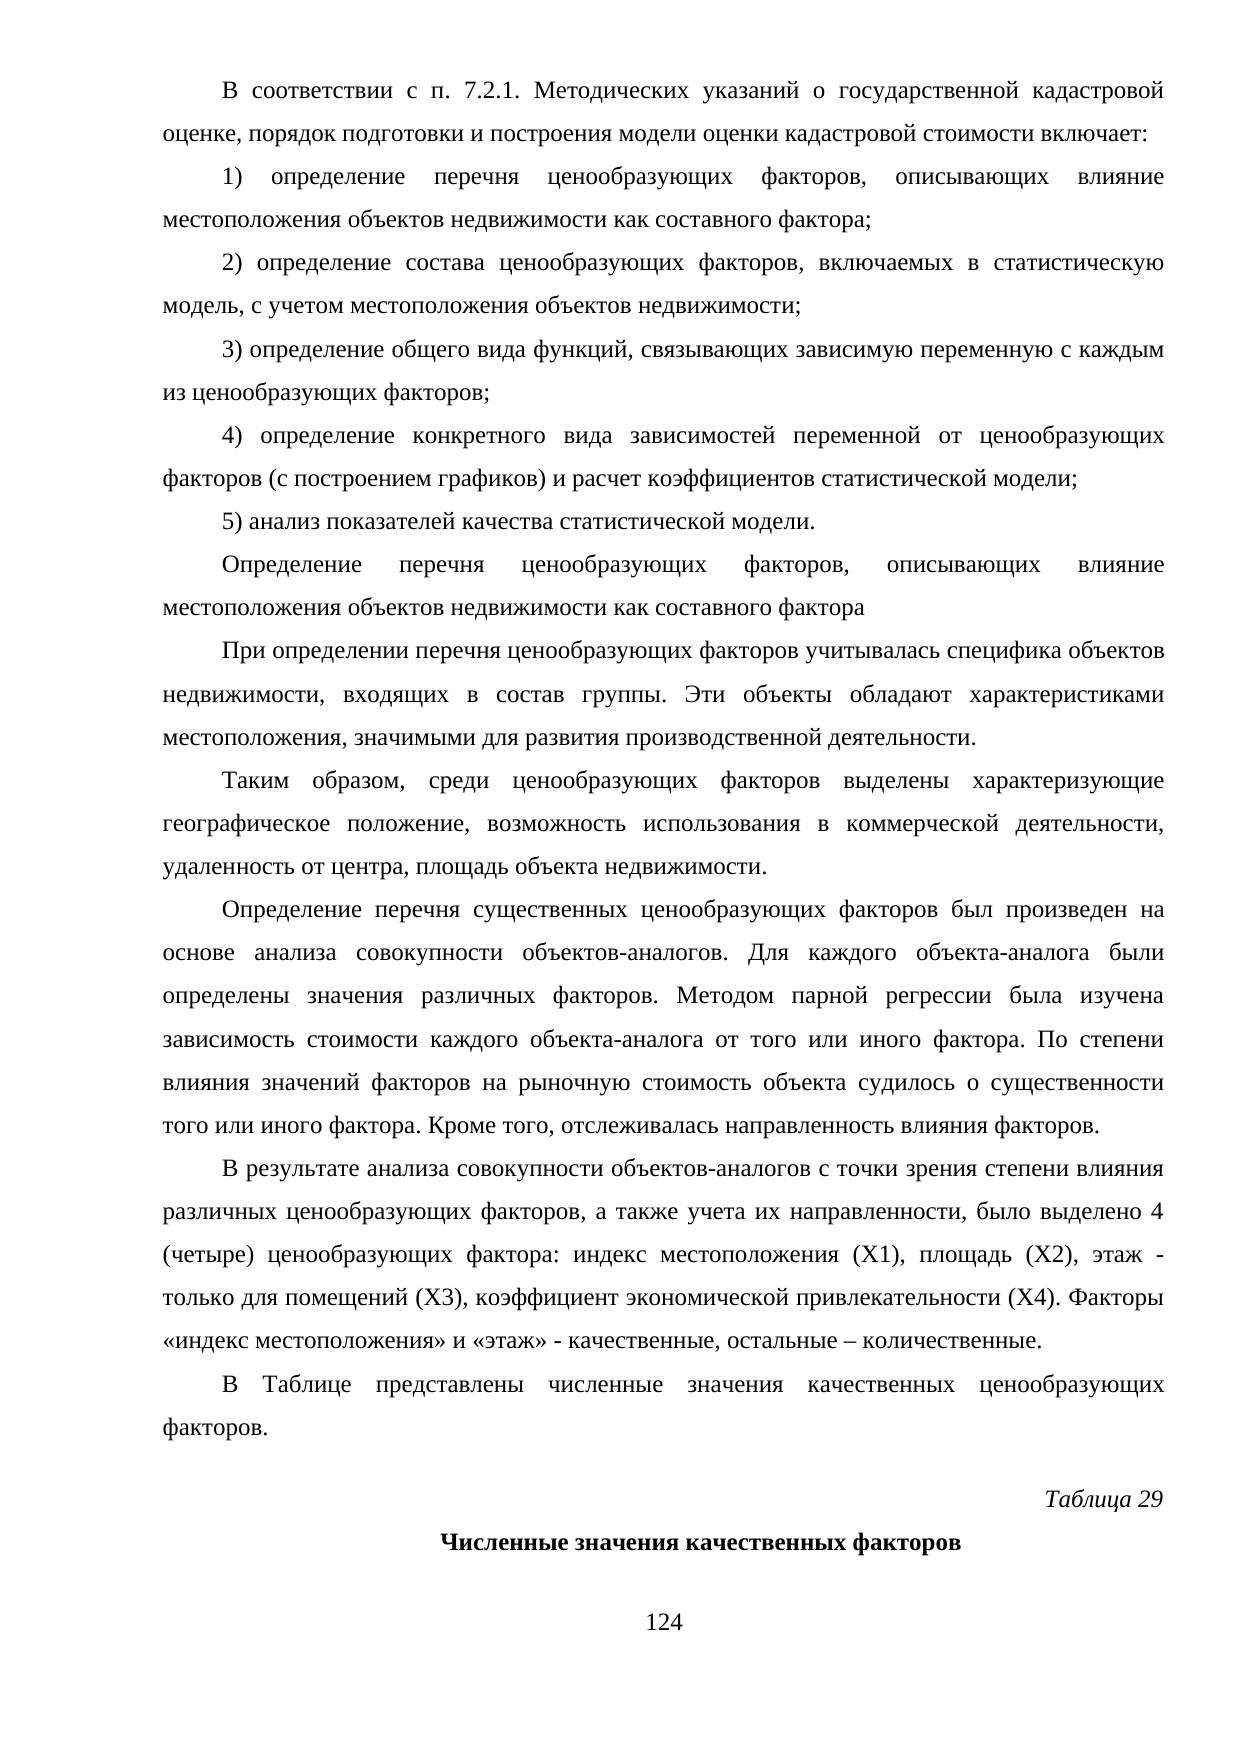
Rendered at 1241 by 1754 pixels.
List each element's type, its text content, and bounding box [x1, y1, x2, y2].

text Определение перечня ценообразующих факторов, описывающих влияние местоположения объектов недвижимости как составного фактора [162, 549, 1165, 621]
text 3) определение общего вида функций, связывающих зависимую переменную с каждым из ценообразующих факторов; [162, 334, 1165, 406]
text В соответствии с п. 7.2.1. Методических указаний о государственной кадастровой оценке, порядок подготовки и построения модели оценки кадастровой стоимости включает: [162, 75, 1165, 147]
text Определение перечня существенных ценообразующих факторов был произведен на основе анализа совокупности объектов-аналогов. Для каждого объекта-аналога были определены значения различных факторов. Методом парной регрессии была изучена зависимость стоимости каждого объекта-аналога от того или иного фактора. По степени влияния значений факторов на рыночную стоимость объекта судилось о существенности того или иного фактора. Кроме того, отслеживалась направленность влияния факторов. [162, 894, 1165, 1139]
text Таким образом, среди ценообразующих факторов выделены характеризующие географическое положение, возможность использования в коммерческой деятельности, удаленность от центра, площадь объекта недвижимости. [162, 765, 1165, 880]
text При определении перечня ценообразующих факторов учитывалась специфика объектов недвижимости, входящих в состав группы. Эти объекты обладают характеристиками местоположения, значимыми для развития производственной деятельности. [162, 636, 1165, 751]
text В Таблице представлены численные значения качественных ценообразующих факторов. [162, 1369, 1165, 1441]
text В результате анализа совокупности объектов-аналогов с точки зрения степени влияния различных ценообразующих факторов, а также учета их направленности, было выделено 4 (четыре) ценообразующих фактора: индекс местоположения (Х1), площадь (Х2), этаж - только для помещений (Х3), коэффициент экономической привлекательности (Х4). Факторы «индекс местоположения» и «этаж» - качественные, остальные – количественные. [162, 1153, 1165, 1354]
text Таблица 29 [177, 1484, 1165, 1512]
text 5) анализ показателей качества статистической модели. [162, 506, 1165, 535]
text 1) определение перечня ценообразующих факторов, описывающих влияние местоположения объектов недвижимости как составного фактора; [162, 161, 1165, 233]
text 2) определение состава ценообразующих факторов, включаемых в статистическую модель, с учетом местоположения объектов недвижимости; [162, 247, 1165, 319]
text Численные значения качественных факторов [177, 1527, 1165, 1556]
text 4) определение конкретного вида зависимостей переменной от ценообразующих факторов (с построением графиков) и расчет коэффициентов статистической модели; [162, 420, 1165, 492]
